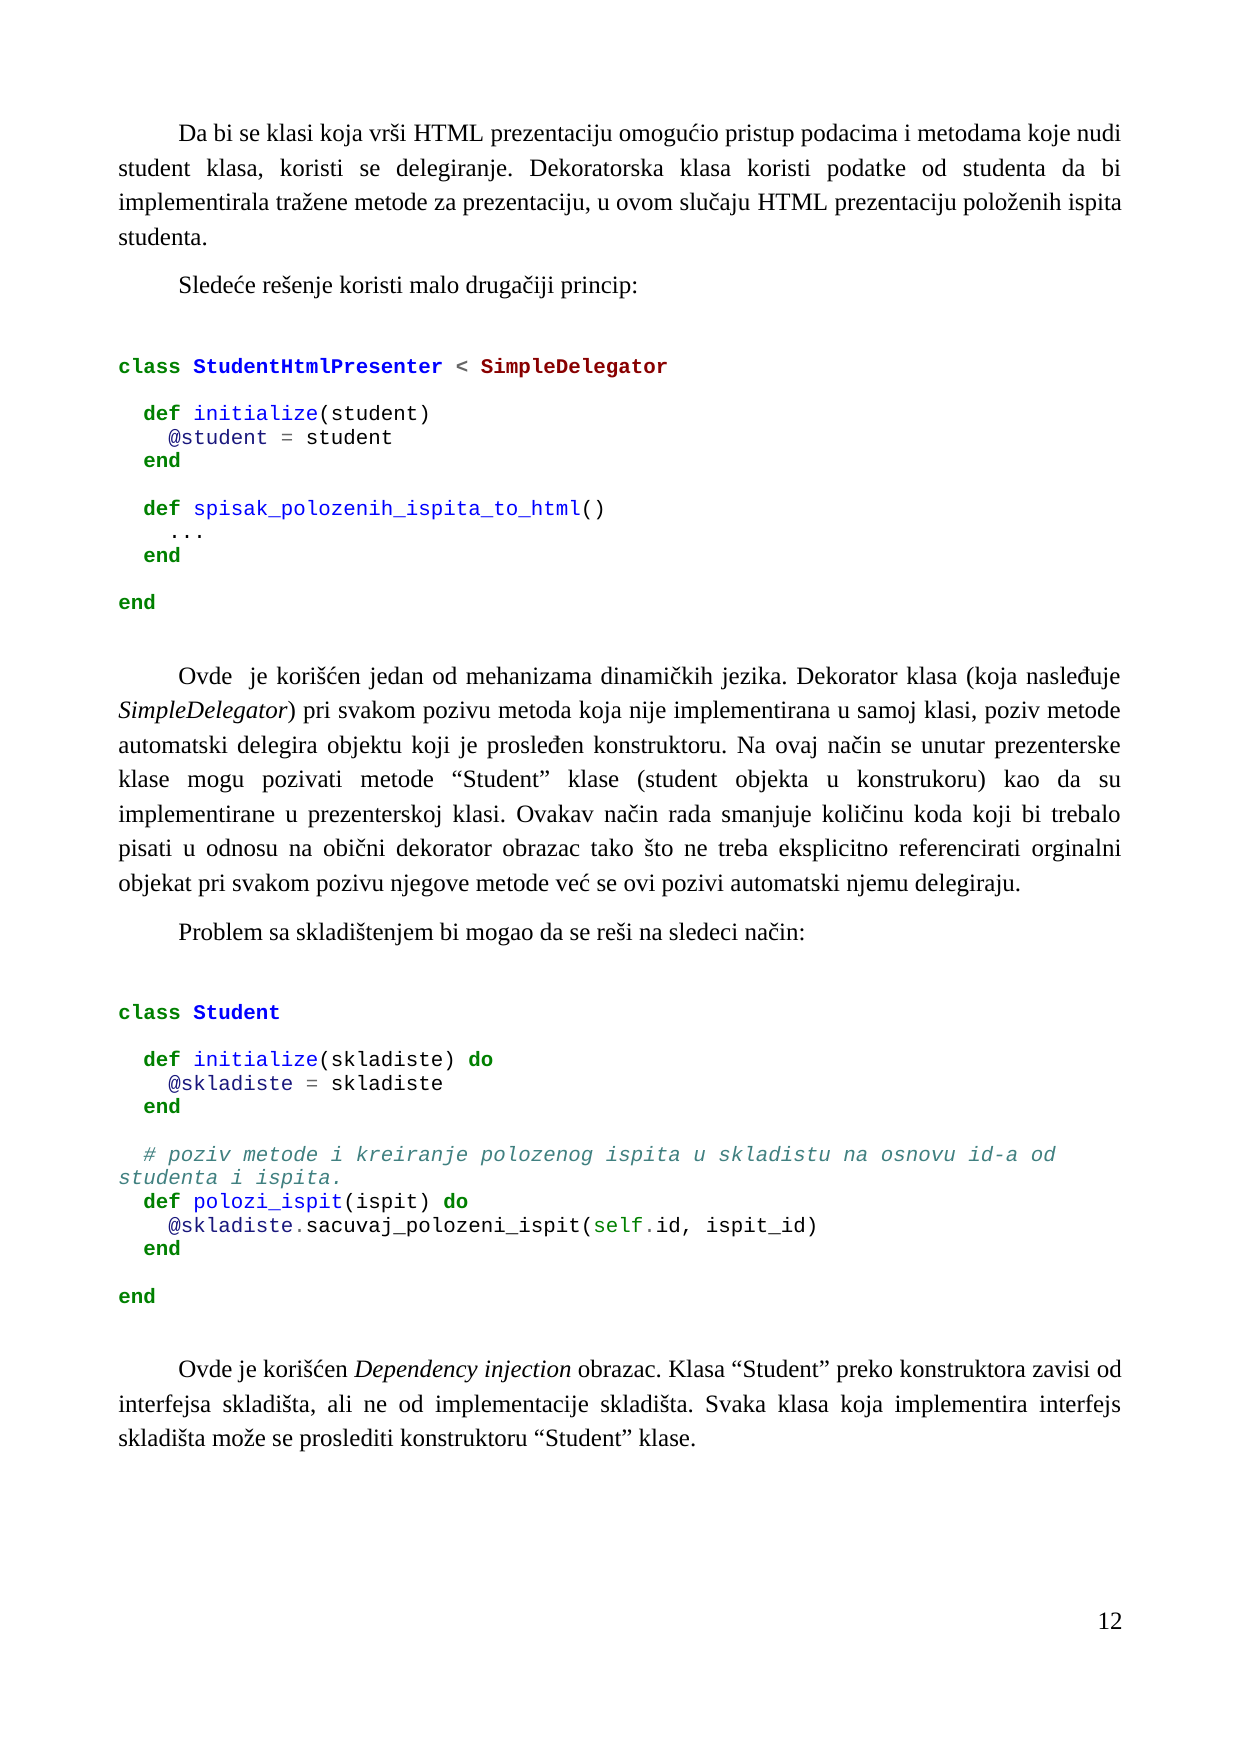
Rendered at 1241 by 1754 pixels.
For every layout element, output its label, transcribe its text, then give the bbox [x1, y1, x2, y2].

text end [118, 1096, 1122, 1120]
text @skladiste = skladiste [118, 1073, 1122, 1096]
text end [118, 1286, 1122, 1309]
text def initialize(student) [118, 403, 1122, 427]
text Problem sa skladištenjem bi mogao da se reši na sledeci način: [118, 917, 1122, 946]
text end [118, 450, 1122, 474]
text Sledeće rešenje koristi malo drugačiji princip: [118, 271, 1122, 299]
text end [118, 545, 1122, 568]
text @skladiste.sacuvaj_polozeni_ispit(self.id, ispit_id) [118, 1215, 1122, 1238]
text Da bi se klasi koja vrši HTML prezentaciju omogućio pristup podacima i metodama koje nudi student klasa, koristi se delegiranje. Dekoratorska klasa koristi podatke od studenta da bi implementirala tražene metode za prezentaciju, u ovom slučaju HTML prezentaciju položenih ispita studenta. [118, 118, 1122, 250]
text Ovde je korišćen jedan od mehanizama dinamičkih jezika. Dekorator klasa (koja nasleđuje SimpleDelegator) pri svakom pozivu metoda koja nije implementirana u samoj klasi, poziv metode automatski delegira objektu koji je prosleđen konstruktoru. Na ovaj način se unutar prezenterske klase mogu pozivati metode “Student” klase (student objekta u konstrukoru) kao da su implementirane u prezenterskoj klasi. Ovakav način rada smanjuje količinu koda koji bi trebalo pisati u odnosu na obični dekorator obrazac tako što ne treba eksplicitno referencirati orginalni objekat pri svakom pozivu njegove metode već se ovi pozivi automatski njemu delegiraju. [118, 661, 1122, 896]
text Ovde je korišćen Dependency injection obrazac. Klasa “Student” preko konstruktora zavisi od interfejsa skladišta, ali ne od implementacije skladišta. Svaka klasa koja implementira interfejs skladišta može se proslediti konstruktoru “Student” klase. [118, 1354, 1122, 1452]
text end [118, 592, 1122, 616]
text end [118, 1238, 1122, 1262]
text def initialize(skladiste) do [118, 1049, 1122, 1073]
text class Student [118, 1002, 1122, 1026]
text def polozi_ispit(ispit) do [118, 1191, 1122, 1215]
text ... [118, 521, 1122, 545]
text def spisak_polozenih_ispita_to_html() [118, 498, 1122, 521]
text # poziv metode i kreiranje polozenog ispita u skladistu na osnovu id-a od studenta i ispita. [118, 1144, 1122, 1191]
text @student = student [118, 427, 1122, 450]
text class StudentHtmlPresenter < SimpleDelegator [118, 356, 1122, 379]
